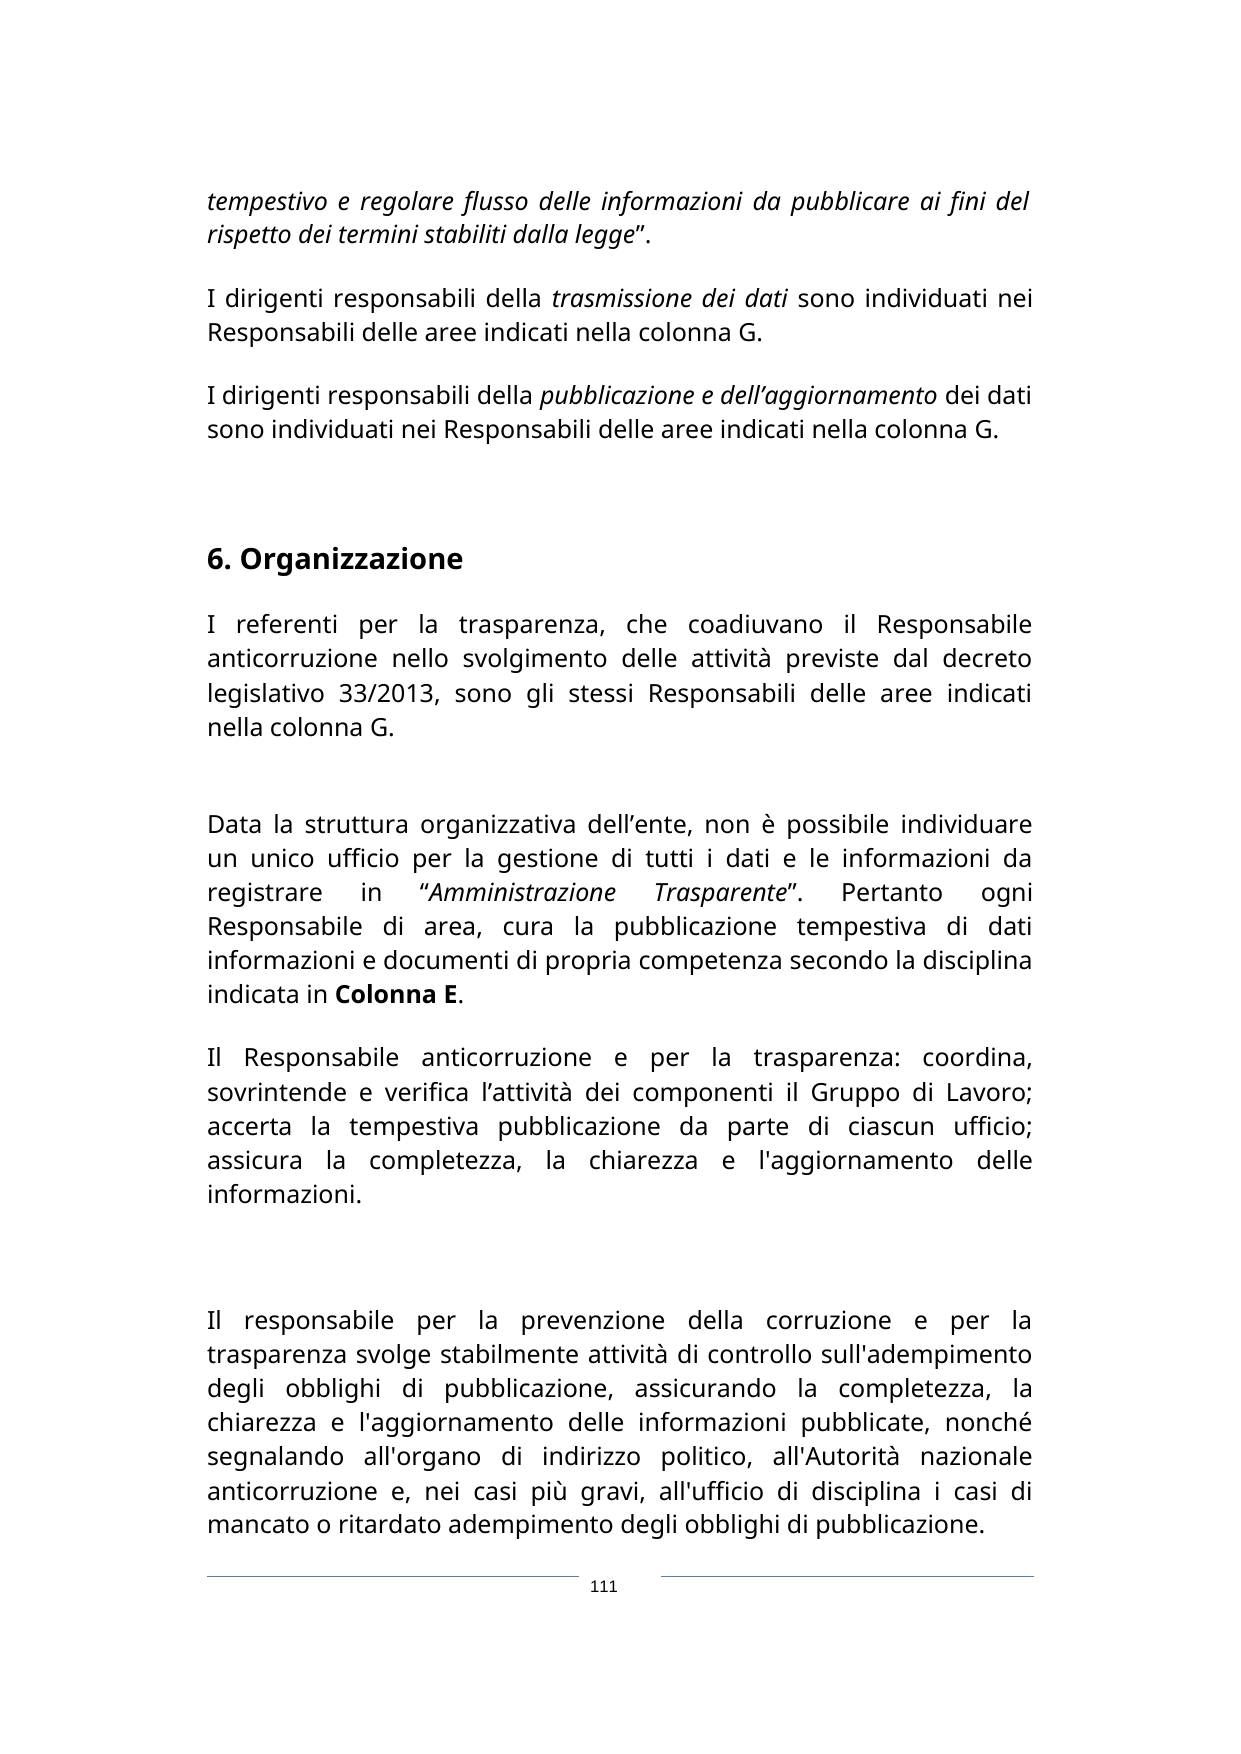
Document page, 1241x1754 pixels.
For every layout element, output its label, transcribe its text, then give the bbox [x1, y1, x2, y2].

text Il responsabile per la prevenzione della corruzione e per la trasparenza svolge stabilmente attività di controllo sull'adempimento degli obblighi di pubblicazione, assicurando la completezza, la chiarezza e l'aggiornamento delle informazioni pubblicate, nonché segnalando all'organo di indirizzo politico, all'Autorità nazionale anticorruzione e, nei casi più gravi, all'ufficio di disciplina i casi di mancato o ritardato adempimento degli obblighi di pubblicazione. [207, 1303, 1033, 1541]
text I dirigenti responsabili della pubblicazione e dell’aggiornamento dei dati sono individuati nei Responsabili delle aree indicati nella colonna G. [207, 378, 1033, 446]
text I dirigenti responsabili della trasmissione dei dati sono individuati nei Responsabili delle aree indicati nella colonna G. [207, 280, 1033, 348]
text I referenti per la trasparenza, che coadiuvano il Responsabile anticorruzione nello svolgimento delle attività previste dal decreto legislativo 33/2013, sono gli stessi Responsabili delle aree indicati nella colonna G. [207, 607, 1033, 743]
text Data la struttura organizzativa dell’ente, non è possibile individuare un unico ufficio per la gestione di tutti i dati e le informazioni da registrare in “Amministrazione Trasparente”. Pertanto ogni Responsabile di area, cura la pubblicazione tempestiva di dati informazioni e documenti di propria competenza secondo la disciplina indicata in Colonna E. [207, 807, 1033, 1011]
text 6. Organizzazione [207, 538, 1033, 578]
text tempestivo e regolare flusso delle informazioni da pubblicare ai fini del rispetto dei termini stabiliti dalla legge”. [207, 183, 1033, 251]
text Il Responsabile anticorruzione e per la trasparenza: coordina, sovrintende e verifica l’attività dei componenti il Gruppo di Lavoro; accerta la tempestiva pubblicazione da parte di ciascun ufficio; assicura la completezza, la chiarezza e l'aggiornamento delle informazioni. [207, 1040, 1033, 1210]
